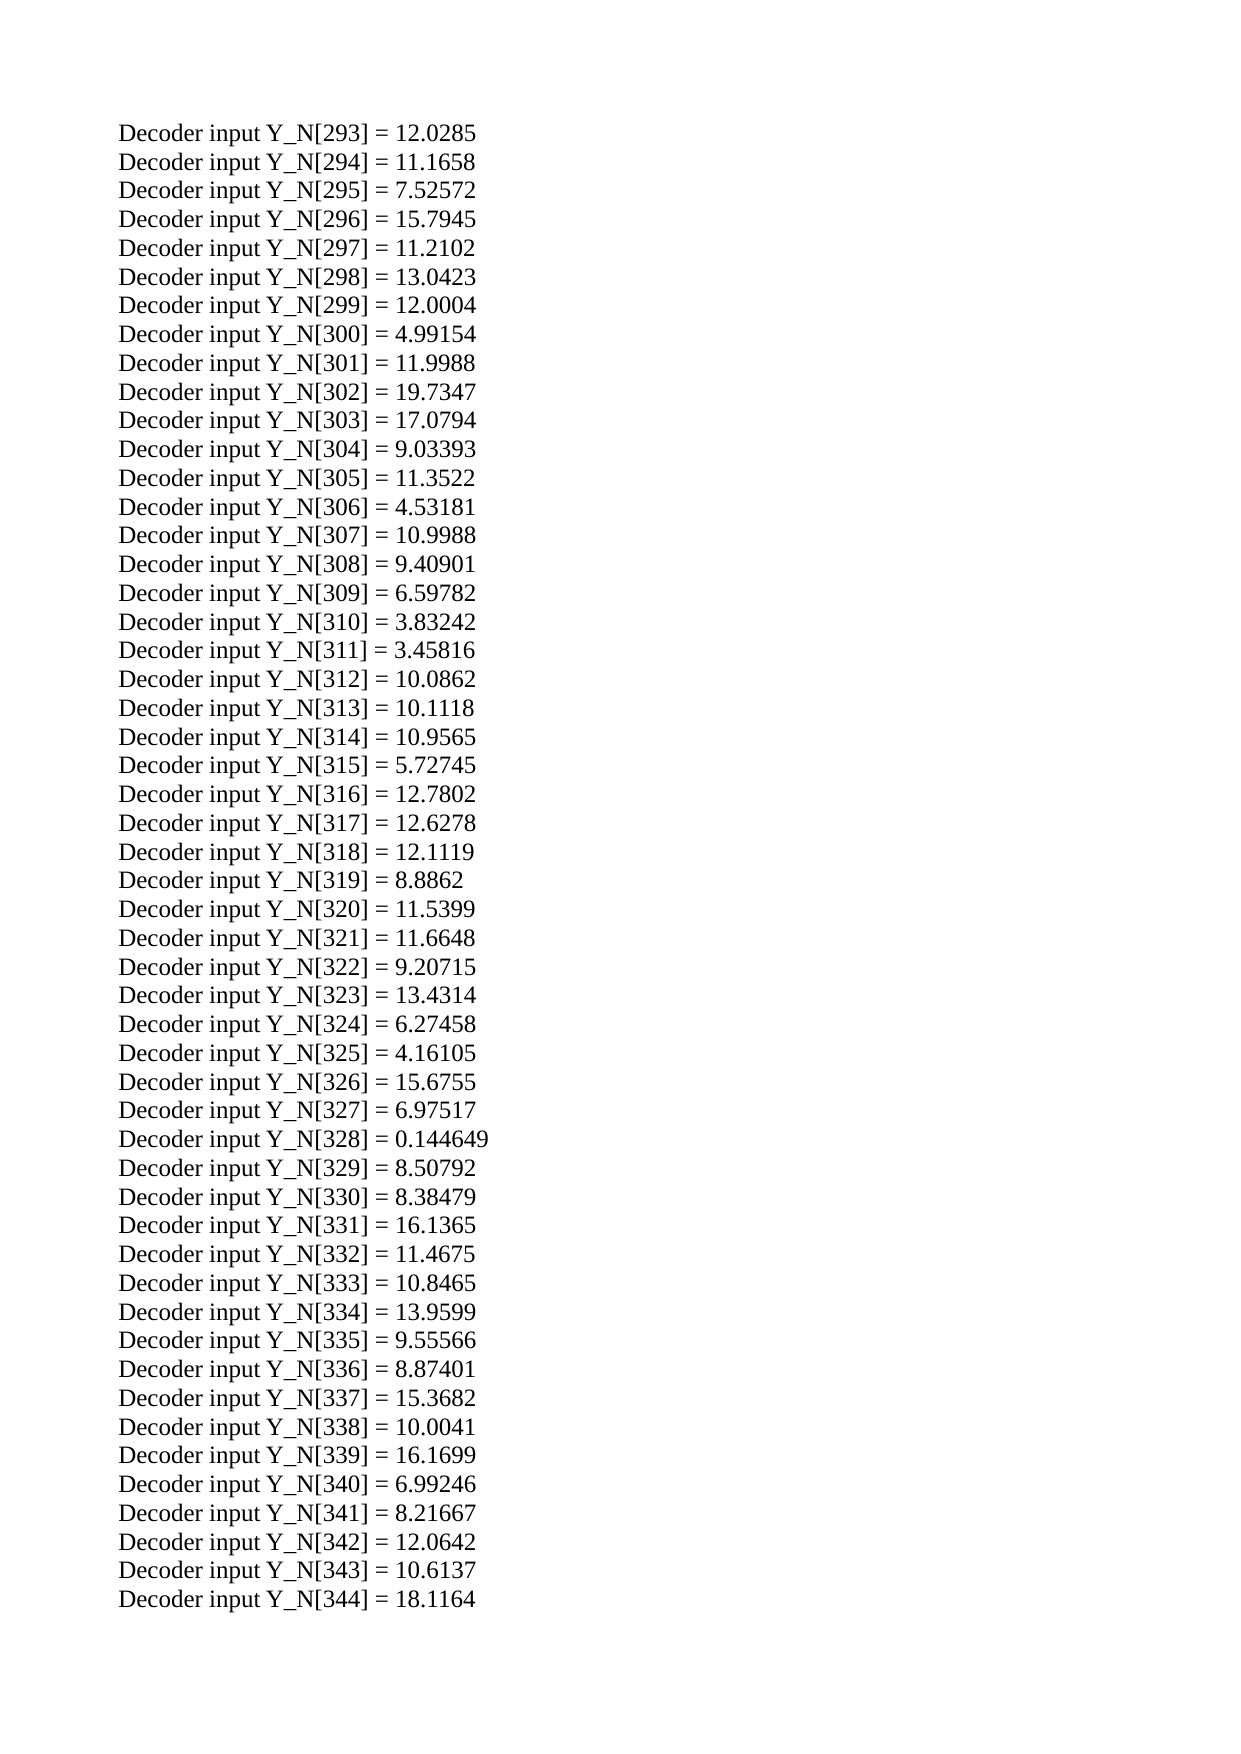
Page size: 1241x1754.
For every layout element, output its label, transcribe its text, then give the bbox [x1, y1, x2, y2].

text Decoder input Y_N[310] = 3.83242 [118, 607, 1122, 636]
text Decoder input Y_N[338] = 10.0041 [118, 1412, 1122, 1441]
text Decoder input Y_N[344] = 18.1164 [118, 1584, 1122, 1613]
text Decoder input Y_N[305] = 11.3522 [118, 463, 1122, 492]
text Decoder input Y_N[337] = 15.3682 [118, 1383, 1122, 1412]
text Decoder input Y_N[317] = 12.6278 [118, 808, 1122, 837]
text Decoder input Y_N[316] = 12.7802 [118, 779, 1122, 808]
text Decoder input Y_N[319] = 8.8862 [118, 866, 1122, 894]
text Decoder input Y_N[315] = 5.72745 [118, 751, 1122, 779]
text Decoder input Y_N[300] = 4.99154 [118, 319, 1122, 348]
text Decoder input Y_N[325] = 4.16105 [118, 1038, 1122, 1067]
text Decoder input Y_N[320] = 11.5399 [118, 894, 1122, 923]
text Decoder input Y_N[314] = 10.9565 [118, 722, 1122, 751]
text Decoder input Y_N[318] = 12.1119 [118, 837, 1122, 866]
text Decoder input Y_N[341] = 8.21667 [118, 1498, 1122, 1527]
text Decoder input Y_N[308] = 9.40901 [118, 549, 1122, 578]
text Decoder input Y_N[339] = 16.1699 [118, 1441, 1122, 1469]
text Decoder input Y_N[304] = 9.03393 [118, 434, 1122, 463]
text Decoder input Y_N[297] = 11.2102 [118, 233, 1122, 262]
text Decoder input Y_N[329] = 8.50792 [118, 1153, 1122, 1182]
text Decoder input Y_N[333] = 10.8465 [118, 1268, 1122, 1297]
text Decoder input Y_N[313] = 10.1118 [118, 693, 1122, 722]
text Decoder input Y_N[327] = 6.97517 [118, 1096, 1122, 1124]
text Decoder input Y_N[294] = 11.1658 [118, 147, 1122, 176]
text Decoder input Y_N[328] = 0.144649 [118, 1124, 1122, 1153]
text Decoder input Y_N[322] = 9.20715 [118, 952, 1122, 981]
text Decoder input Y_N[335] = 9.55566 [118, 1326, 1122, 1354]
text Decoder input Y_N[309] = 6.59782 [118, 578, 1122, 607]
text Decoder input Y_N[296] = 15.7945 [118, 204, 1122, 233]
text Decoder input Y_N[306] = 4.53181 [118, 492, 1122, 521]
text Decoder input Y_N[293] = 12.0285 [118, 118, 1122, 147]
text Decoder input Y_N[307] = 10.9988 [118, 521, 1122, 549]
text Decoder input Y_N[303] = 17.0794 [118, 406, 1122, 434]
text Decoder input Y_N[324] = 6.27458 [118, 1009, 1122, 1038]
text Decoder input Y_N[326] = 15.6755 [118, 1067, 1122, 1096]
text Decoder input Y_N[321] = 11.6648 [118, 923, 1122, 952]
text Decoder input Y_N[343] = 10.6137 [118, 1556, 1122, 1584]
text Decoder input Y_N[298] = 13.0423 [118, 262, 1122, 291]
text Decoder input Y_N[331] = 16.1365 [118, 1211, 1122, 1239]
text Decoder input Y_N[295] = 7.52572 [118, 176, 1122, 204]
text Decoder input Y_N[334] = 13.9599 [118, 1297, 1122, 1326]
text Decoder input Y_N[336] = 8.87401 [118, 1354, 1122, 1383]
text Decoder input Y_N[330] = 8.38479 [118, 1182, 1122, 1211]
text Decoder input Y_N[301] = 11.9988 [118, 348, 1122, 377]
text Decoder input Y_N[323] = 13.4314 [118, 981, 1122, 1009]
text Decoder input Y_N[332] = 11.4675 [118, 1239, 1122, 1268]
text Decoder input Y_N[302] = 19.7347 [118, 377, 1122, 406]
text Decoder input Y_N[342] = 12.0642 [118, 1527, 1122, 1556]
text Decoder input Y_N[340] = 6.99246 [118, 1469, 1122, 1498]
text Decoder input Y_N[299] = 12.0004 [118, 291, 1122, 319]
text Decoder input Y_N[311] = 3.45816 [118, 636, 1122, 664]
text Decoder input Y_N[312] = 10.0862 [118, 664, 1122, 693]
